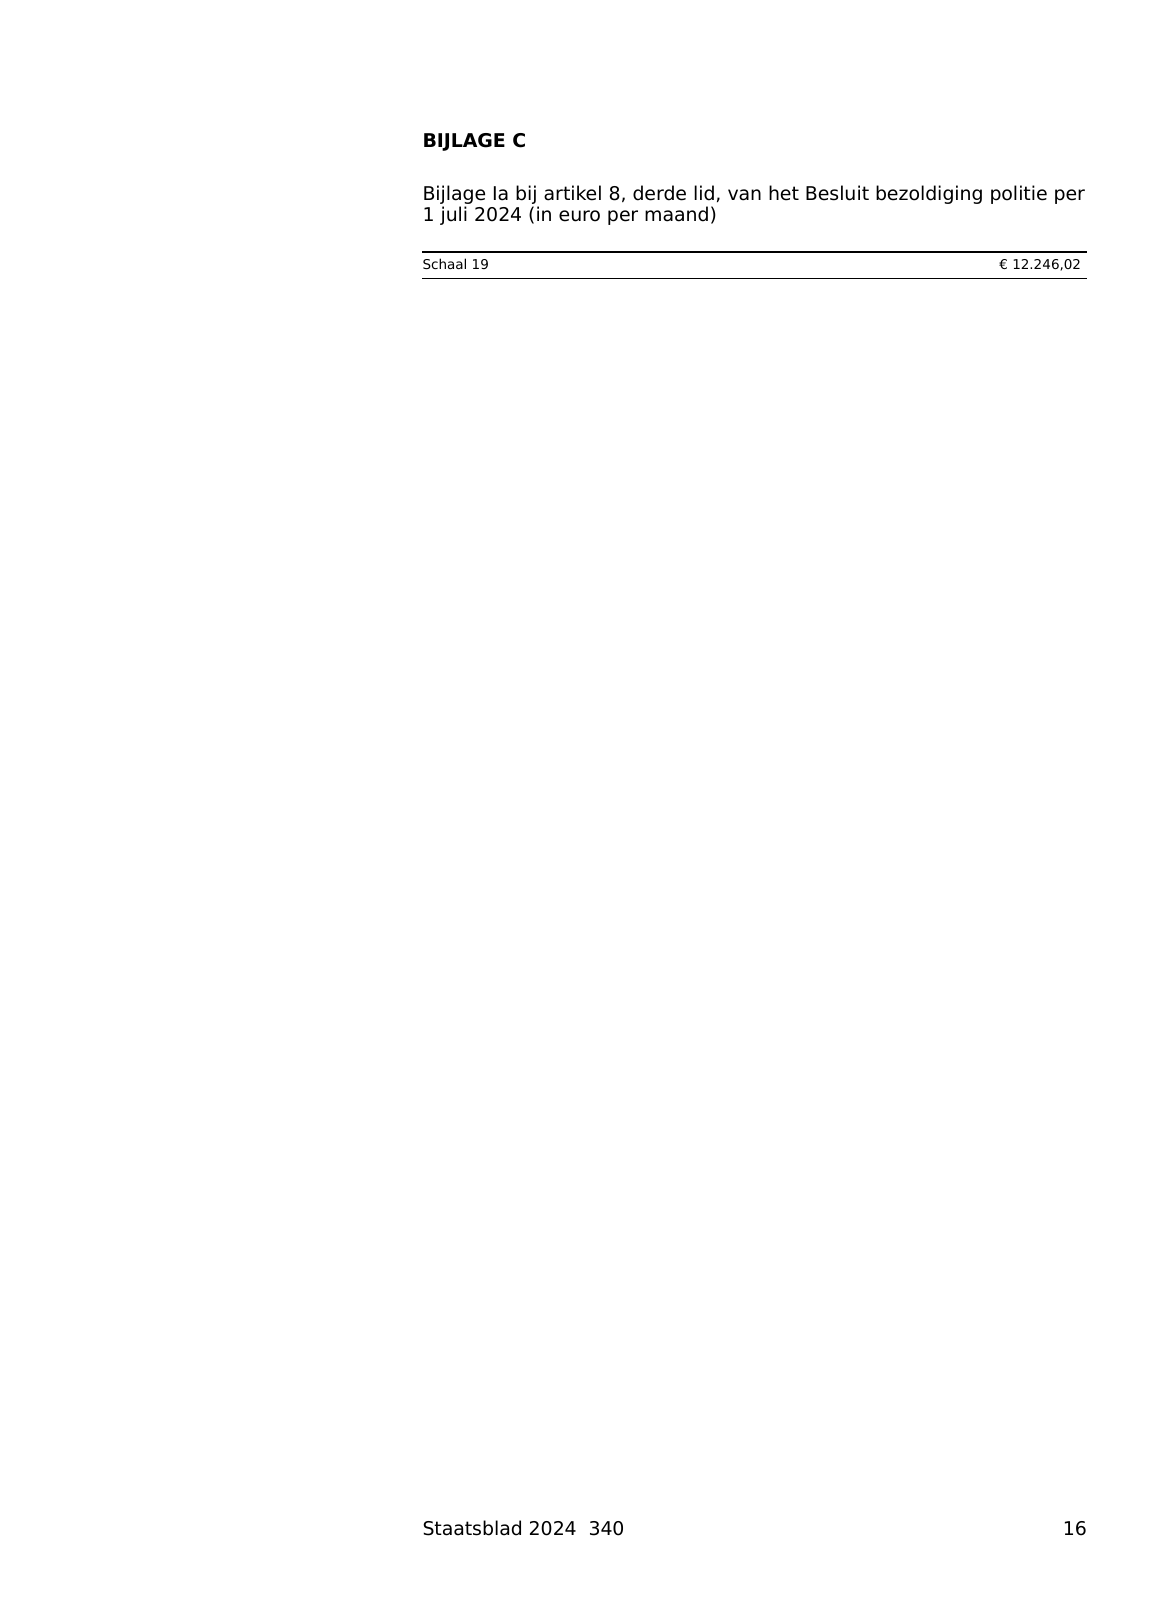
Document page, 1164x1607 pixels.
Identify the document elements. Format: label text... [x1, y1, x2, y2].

subtitle Bijlage Ia bij artikel 8, derde lid, van het Besluit bezoldiging politie per 1 juli 2024 (in euro per maand) [422, 182, 1087, 226]
table_header € 12.246,02 [773, 253, 1087, 277]
subtitle BIJLAGE C [422, 130, 1087, 152]
table_header Schaal 19 [422, 253, 773, 277]
